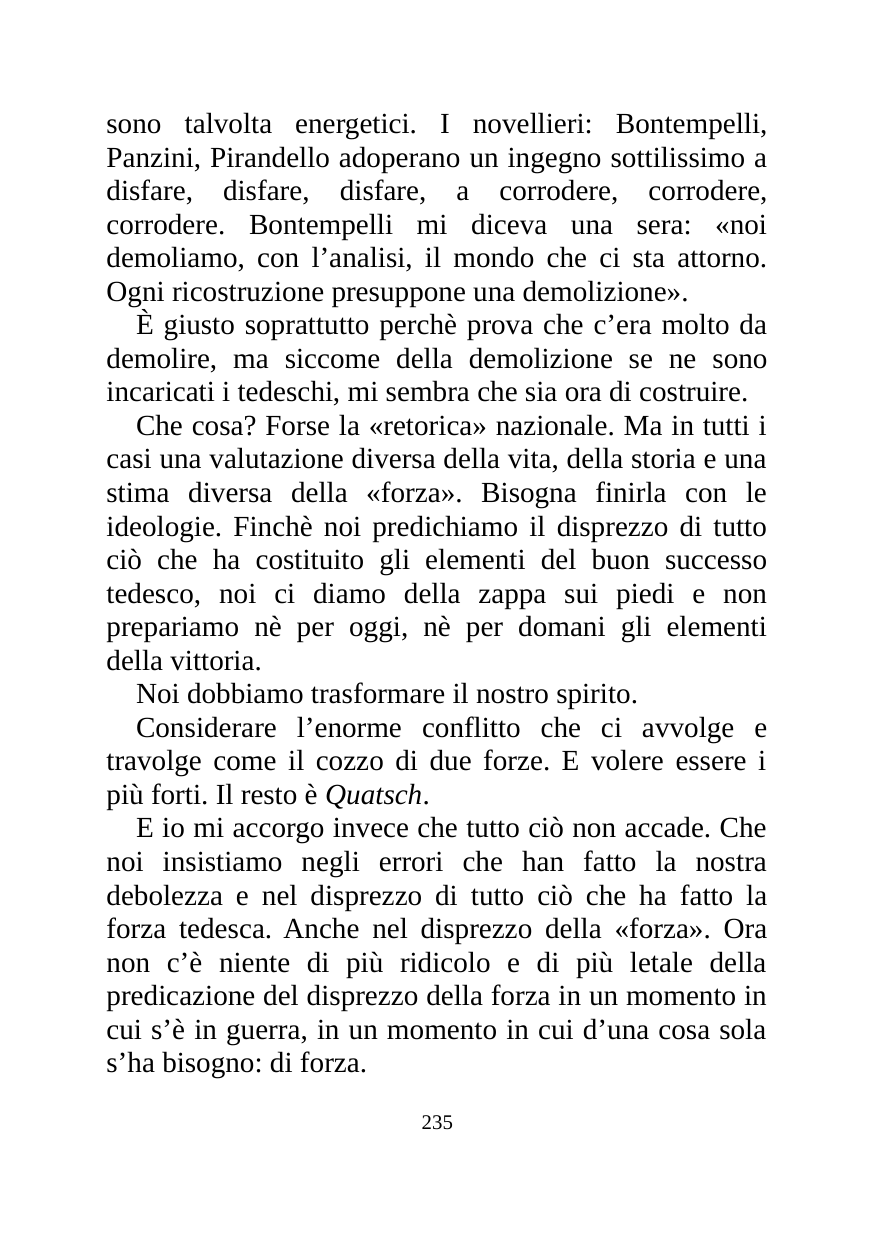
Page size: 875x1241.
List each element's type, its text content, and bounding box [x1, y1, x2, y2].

text È giusto soprattutto perchè prova che c’era molto da demolire, ma siccome della demolizione se ne sono incaricati i tedeschi, mi sembra che sia ora di costruire. [106, 307, 768, 408]
text E io mi accorgo invece che tutto ciò non accade. Che noi insistiamo negli errori che han fatto la nostra debolezza e nel disprezzo di tutto ciò che ha fatto la forza tedesca. Anche nel disprezzo della «forza». Ora non c’è niente di più ridicolo e di più letale della predicazione del disprezzo della forza in un momento in cui s’è in guerra, in un momento in cui d’una cosa sola s’ha bisogno: di forza. [106, 811, 768, 1079]
text sono talvolta energetici. I novellieri: Bontempelli, Panzini, Pirandello adoperano un ingegno sottilissimo a disfare, disfare, disfare, a corrodere, corrodere, corrodere. Bontempelli mi diceva una sera: «noi demoliamo, con l’analisi, il mondo che ci sta attorno. Ogni ricostruzione presuppone una demolizione». [106, 106, 768, 307]
text Noi dobbiamo trasformare il nostro spirito. [106, 676, 768, 710]
text Considerare l’enorme conflitto che ci avvolge e travolge come il cozzo di due forze. E volere essere i più forti. Il resto è Quatsch. [106, 710, 768, 811]
text Che cosa? Forse la «retorica» nazionale. Ma in tutti i casi una valutazione diversa della vita, della storia e una stima diversa della «forza». Bisogna finirla con le ideologie. Finchè noi predichiamo il disprezzo di tutto ciò che ha costituito gli elementi del buon successo tedesco, noi ci diamo della zappa sui piedi e non prepariamo nè per oggi, nè per domani gli elementi della vittoria. [106, 408, 768, 676]
